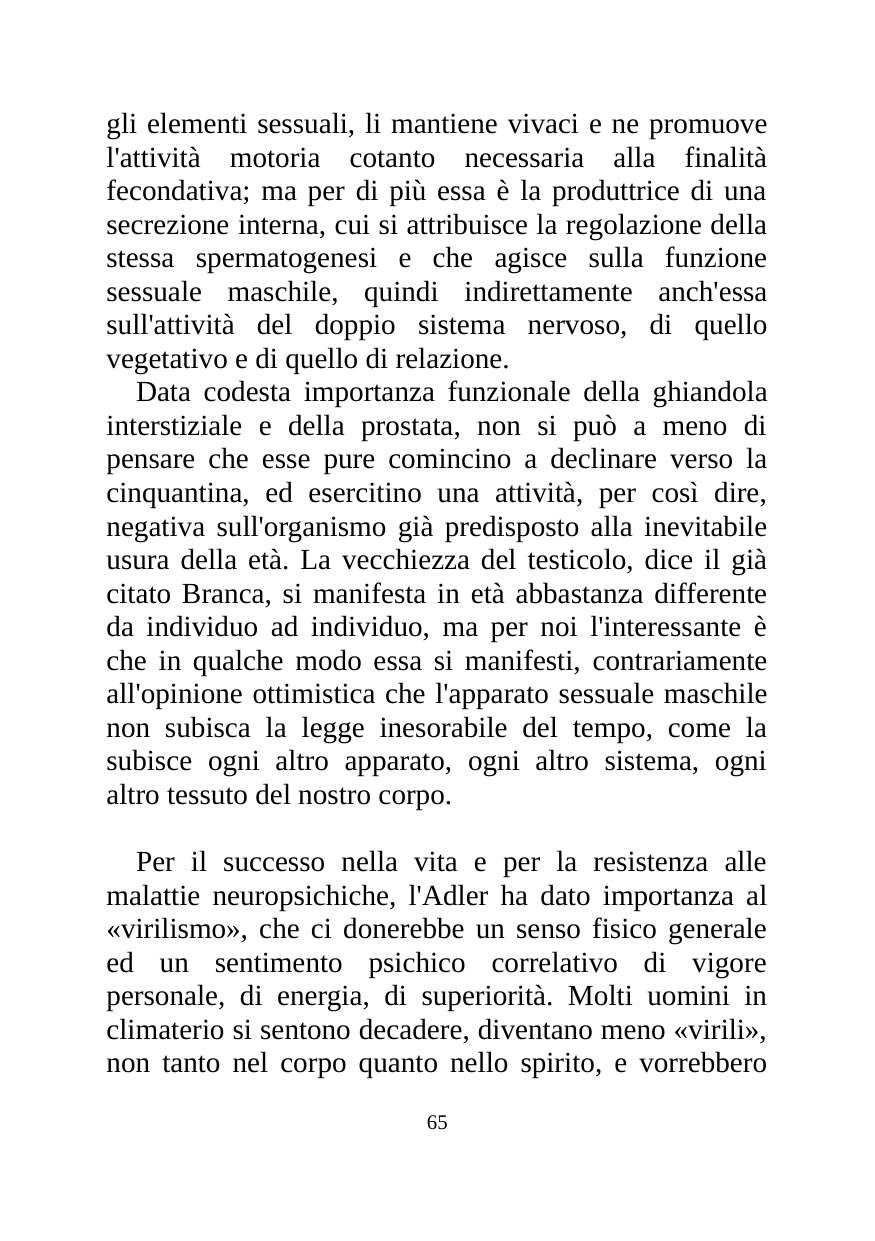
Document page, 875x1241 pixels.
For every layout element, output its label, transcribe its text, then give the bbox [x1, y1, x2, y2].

text Data codesta importanza funzionale della ghiandola interstiziale e della prostata, non si può a meno di pensare che esse pure comincino a declinare verso la cinquantina, ed esercitino una attività, per così dire, negativa sull'organismo già predisposto alla inevitabile usura della età. La vecchiezza del testicolo, dice il già citato Branca, si manifesta in età abbastanza differente da individuo ad individuo, ma per noi l'interessante è che in qualche modo essa si manifesti, contrariamente all'opinione ottimistica che l'apparato sessuale maschile non subisca la legge inesorabile del tempo, come la subisce ogni altro apparato, ogni altro sistema, ogni altro tessuto del nostro corpo. [106, 374, 768, 811]
text gli elementi sessuali, li mantiene vivaci e ne promuove l'attività motoria cotanto necessaria alla finalità fecondativa; ma per di più essa è la produttrice di una secrezione interna, cui si attribuisce la regolazione della stessa spermatogenesi e che agisce sulla funzione sessuale maschile, quindi indirettamente anch'essa sull'attività del doppio sistema nervoso, di quello vegetativo e di quello di relazione. [106, 106, 768, 374]
text Per il successo nella vita e per la resistenza alle malattie neuropsichiche, l'Adler ha dato importanza al «virilismo», che ci donerebbe un senso fisico generale ed un sentimento psichico correlativo di vigore personale, di energia, di superiorità. Molti uomini in climaterio si sentono decadere, diventano meno «virili», non tanto nel corpo quanto nello spirito, e vorrebbero [106, 844, 768, 1079]
